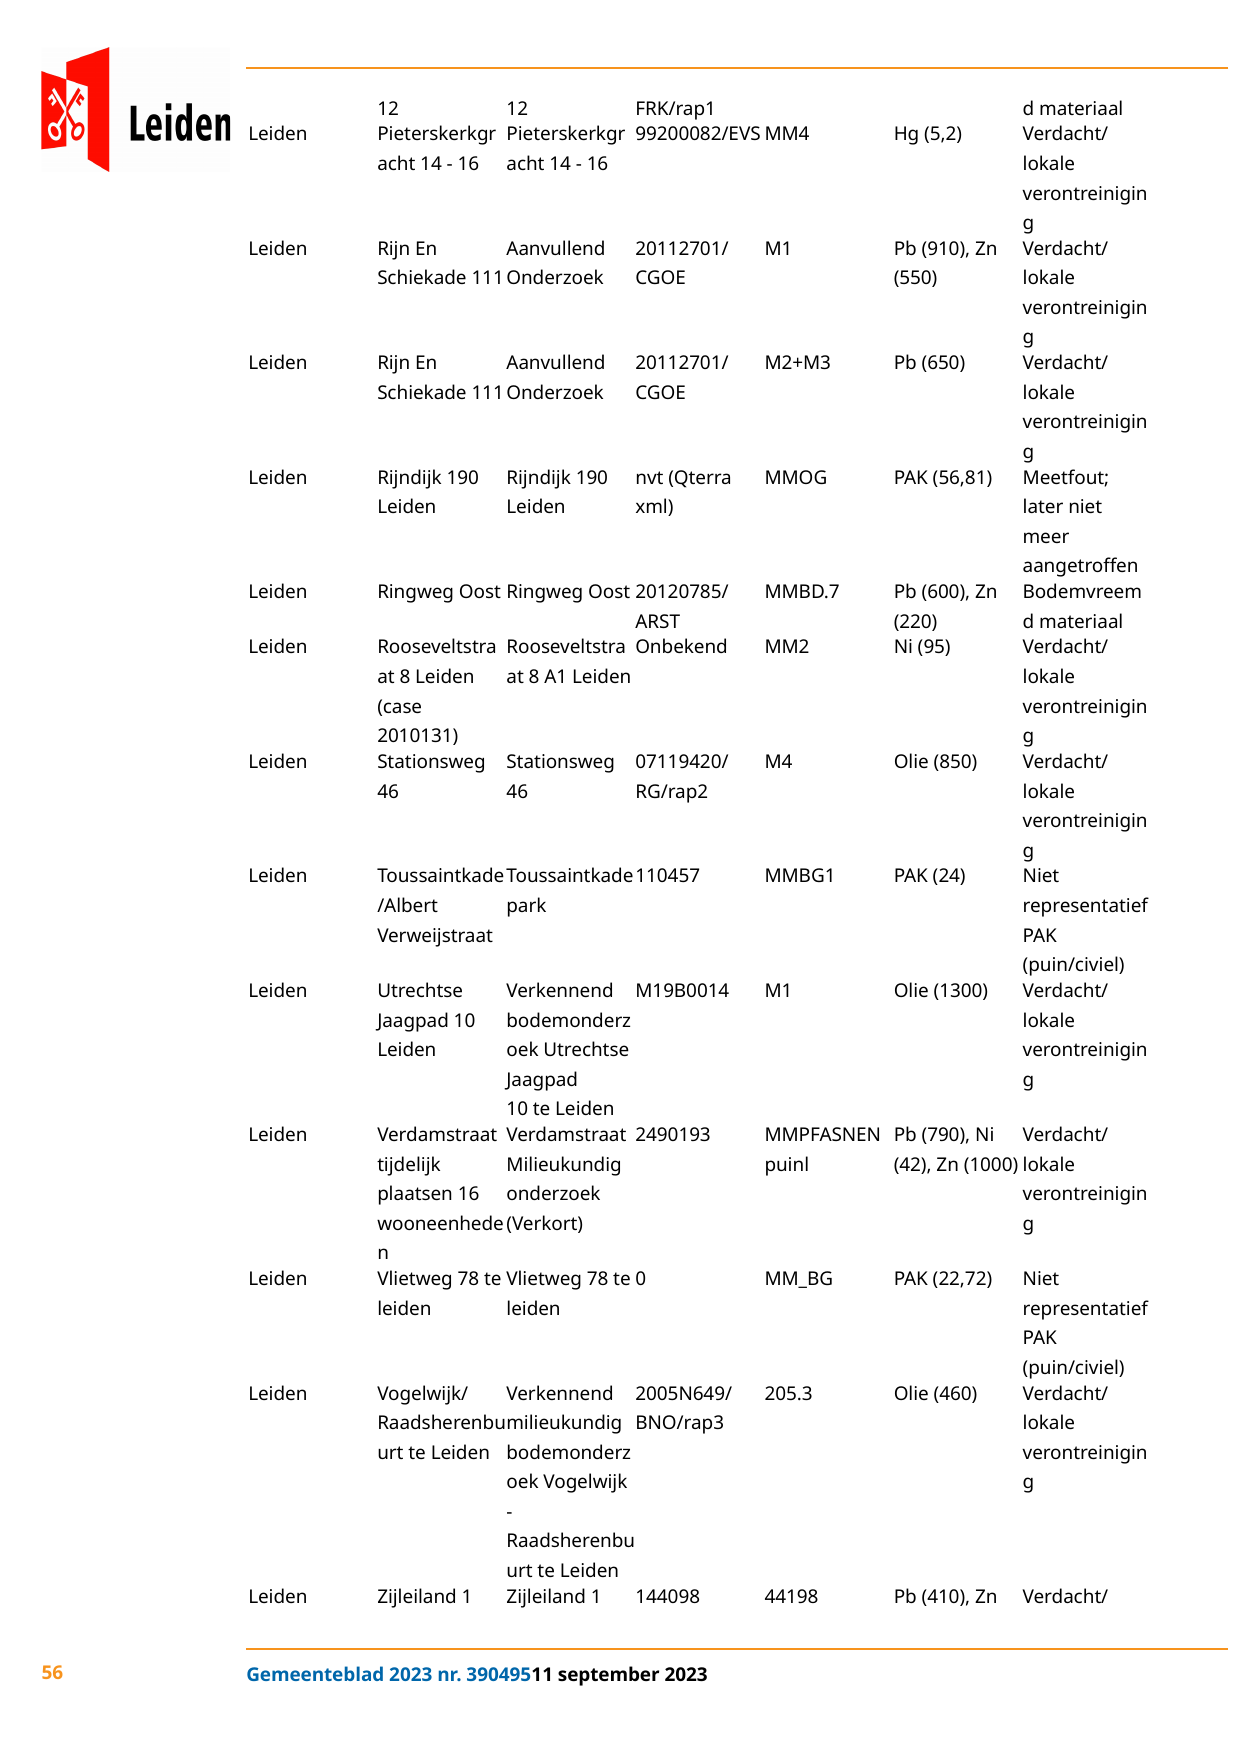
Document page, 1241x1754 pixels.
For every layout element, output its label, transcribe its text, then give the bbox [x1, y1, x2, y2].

table_cell Leiden [248, 748, 377, 863]
table_cell FRK/rap1 [635, 95, 764, 121]
table_cell 0 [635, 1265, 764, 1380]
table_cell Pb (650) [894, 350, 1022, 464]
table_cell Verdacht/lokale verontreiniging [1023, 235, 1152, 349]
table_cell MM4 [764, 121, 893, 235]
table_cell nvt (Qterra xml) [635, 464, 764, 578]
table_cell Pb (410), Zn [894, 1583, 1022, 1609]
table_cell MMOG [764, 464, 893, 578]
table_cell Verdacht/ [1023, 1583, 1152, 1609]
table_cell 12 [377, 95, 506, 121]
table_cell Onbekend [635, 634, 764, 748]
table_cell Vlietweg 78 te leiden [377, 1265, 506, 1380]
table_cell Verkennend milieukundig bodemonderzoek Vogelwijk - Raadsherenbuurt te Leiden [506, 1380, 635, 1583]
table_cell Meetfout; later niet meer aangetroffen [1023, 464, 1152, 578]
table_cell 99200082/EVS [635, 121, 764, 235]
table_cell PAK (22,72) [894, 1265, 1022, 1380]
table_cell MM2 [764, 634, 893, 748]
table_cell Leiden [248, 121, 377, 235]
table_cell 07119420/RG/rap2 [635, 748, 764, 863]
table_cell Zijleiland 1 [377, 1583, 506, 1609]
table_cell Verdacht/lokale verontreiniging [1023, 748, 1152, 863]
table_cell Verdacht/lokale verontreiniging [1023, 1121, 1152, 1265]
table_cell Verdacht/lokale verontreiniging [1023, 634, 1152, 748]
table_cell Pieterskerkgracht 14 - 16 [506, 121, 635, 235]
table_cell Stationsweg 46 [377, 748, 506, 863]
table_cell M19B0014 [635, 977, 764, 1121]
table_cell Leiden [248, 235, 377, 349]
table_cell MM_BG [764, 1265, 893, 1380]
table_cell d materiaal [1023, 95, 1152, 121]
table_cell 44198 [764, 1583, 893, 1609]
table_cell Leiden [248, 350, 377, 464]
table_cell Leiden [248, 977, 377, 1121]
table_cell Leiden [248, 863, 377, 977]
table_cell Olie (1300) [894, 977, 1022, 1121]
table_cell Rooseveltstraat 8 A1 Leiden [506, 634, 635, 748]
table_cell 110457 [635, 863, 764, 977]
table_cell Pb (600), Zn (220) [894, 579, 1022, 634]
table_cell Verdamstraat tijdelijk plaatsen 16 wooneenheden [377, 1121, 506, 1265]
table_cell Vogelwijk/Raadsherenbuurt te Leiden [377, 1380, 506, 1583]
table_cell 2490193 [635, 1121, 764, 1265]
table_cell Rijndijk 190 Leiden [506, 464, 635, 578]
table_cell Olie (850) [894, 748, 1022, 863]
table_cell 12 [506, 95, 635, 121]
picture [41, 47, 231, 172]
table_cell Leiden [248, 579, 377, 634]
table_cell Vlietweg 78 te leiden [506, 1265, 635, 1380]
table_cell Aanvullend Onderzoek [506, 350, 635, 464]
table_cell Ringweg Oost [377, 579, 506, 634]
table_cell Rijndijk 190 Leiden [377, 464, 506, 578]
table_cell 144098 [635, 1583, 764, 1609]
table_cell Rijn En Schiekade 111 [377, 350, 506, 464]
table_cell Bodemvreemd materiaal [1023, 579, 1152, 634]
table_cell PAK (56,81) [894, 464, 1022, 578]
table_cell 20112701/CGOE [635, 350, 764, 464]
table_cell Leiden [248, 1121, 377, 1265]
table_cell 20120785/ARST [635, 579, 764, 634]
table_cell Utrechtse Jaagpad 10 Leiden [377, 977, 506, 1121]
table_cell Toussaintkade/Albert Verweijstraat [377, 863, 506, 977]
table_cell MMBG1 [764, 863, 893, 977]
table_cell [764, 95, 893, 121]
table_cell Leiden [248, 1265, 377, 1380]
table_cell M4 [764, 748, 893, 863]
table_cell M1 [764, 235, 893, 349]
table_cell Zijleiland 1 [506, 1583, 635, 1609]
table_cell M2+M3 [764, 350, 893, 464]
table_cell Verdacht/lokale verontreiniging [1023, 977, 1152, 1121]
table_cell Toussaintkade park [506, 863, 635, 977]
table_cell [248, 95, 377, 121]
table_cell Ni (95) [894, 634, 1022, 748]
table_cell 20112701/CGOE [635, 235, 764, 349]
table_cell Pb (790), Ni (42), Zn (1000) [894, 1121, 1022, 1265]
table_cell Verkennend bodemonderzoek Utrechtse Jaagpad 10 te Leiden [506, 977, 635, 1121]
table_cell PAK (24) [894, 863, 1022, 977]
table_cell Niet representatief PAK (puin/civiel) [1023, 1265, 1152, 1380]
table_cell Hg (5,2) [894, 121, 1022, 235]
table_cell [894, 95, 1022, 121]
table_cell Verdacht/lokale verontreiniging [1023, 350, 1152, 464]
table_cell MMPFASNEN puinl [764, 1121, 893, 1265]
table_cell 205.3 [764, 1380, 893, 1583]
table_cell Verdacht/lokale verontreiniging [1023, 121, 1152, 235]
table_cell MMBD.7 [764, 579, 893, 634]
table_cell Verdacht/lokale verontreiniging [1023, 1380, 1152, 1583]
table_cell Leiden [248, 1380, 377, 1583]
table_cell Leiden [248, 1583, 377, 1609]
table_cell Rooseveltstraat 8 Leiden (case 2010131) [377, 634, 506, 748]
table_cell 2005N649/BNO/rap3 [635, 1380, 764, 1583]
table_cell Olie (460) [894, 1380, 1022, 1583]
table_cell Niet representatief PAK (puin/civiel) [1023, 863, 1152, 977]
table_cell Aanvullend Onderzoek [506, 235, 635, 349]
table_cell Pb (910), Zn (550) [894, 235, 1022, 349]
table_cell Leiden [248, 464, 377, 578]
table_cell Ringweg Oost [506, 579, 635, 634]
table_cell Stationsweg 46 [506, 748, 635, 863]
table_cell M1 [764, 977, 893, 1121]
table_cell Rijn En Schiekade 111 [377, 235, 506, 349]
table_cell Pieterskerkgracht 14 - 16 [377, 121, 506, 235]
table_cell Verdamstraat Milieukundig onderzoek (Verkort) [506, 1121, 635, 1265]
table_cell Leiden [248, 634, 377, 748]
